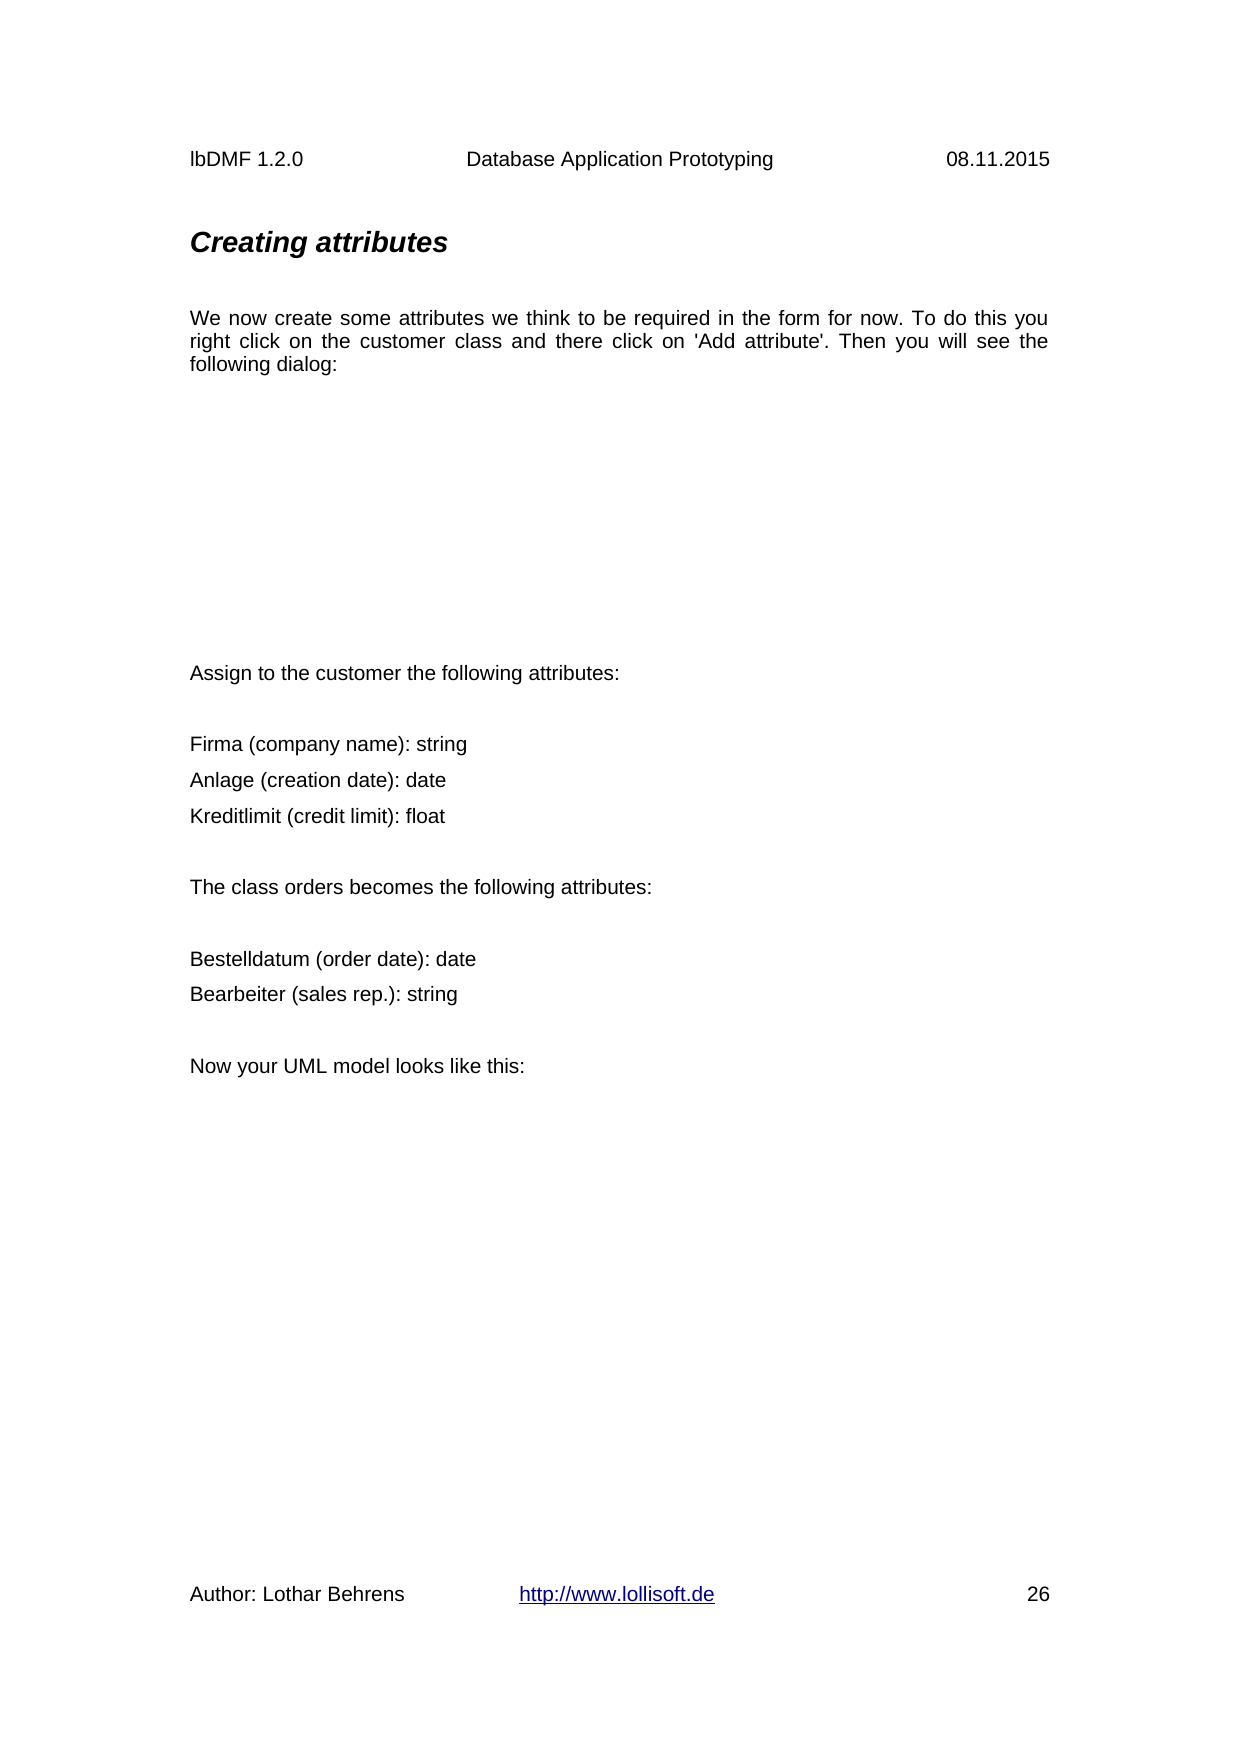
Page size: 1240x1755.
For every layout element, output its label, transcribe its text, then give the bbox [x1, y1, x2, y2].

text Assign to the customer the following attributes: [189, 661, 1050, 685]
text Bearbeiter (sales rep.): string [189, 983, 1050, 1006]
text Anlage (creation date): date [189, 769, 1050, 792]
text We now create some attributes we think to be required in the form for now. To do this you right click on the customer class and there click on 'Add attribute'. Then you will see the following dialog: [189, 306, 1050, 376]
text Firma (company name): string [189, 733, 1050, 756]
subtitle Creating attributes [189, 226, 1050, 258]
text Now your UML model looks like this: [189, 1054, 1050, 1078]
text The class orders becomes the following attributes: [189, 876, 1050, 899]
text Kreditlimit (credit limit): float [189, 804, 1050, 828]
text Bestelldatum (order date): date [189, 947, 1050, 971]
